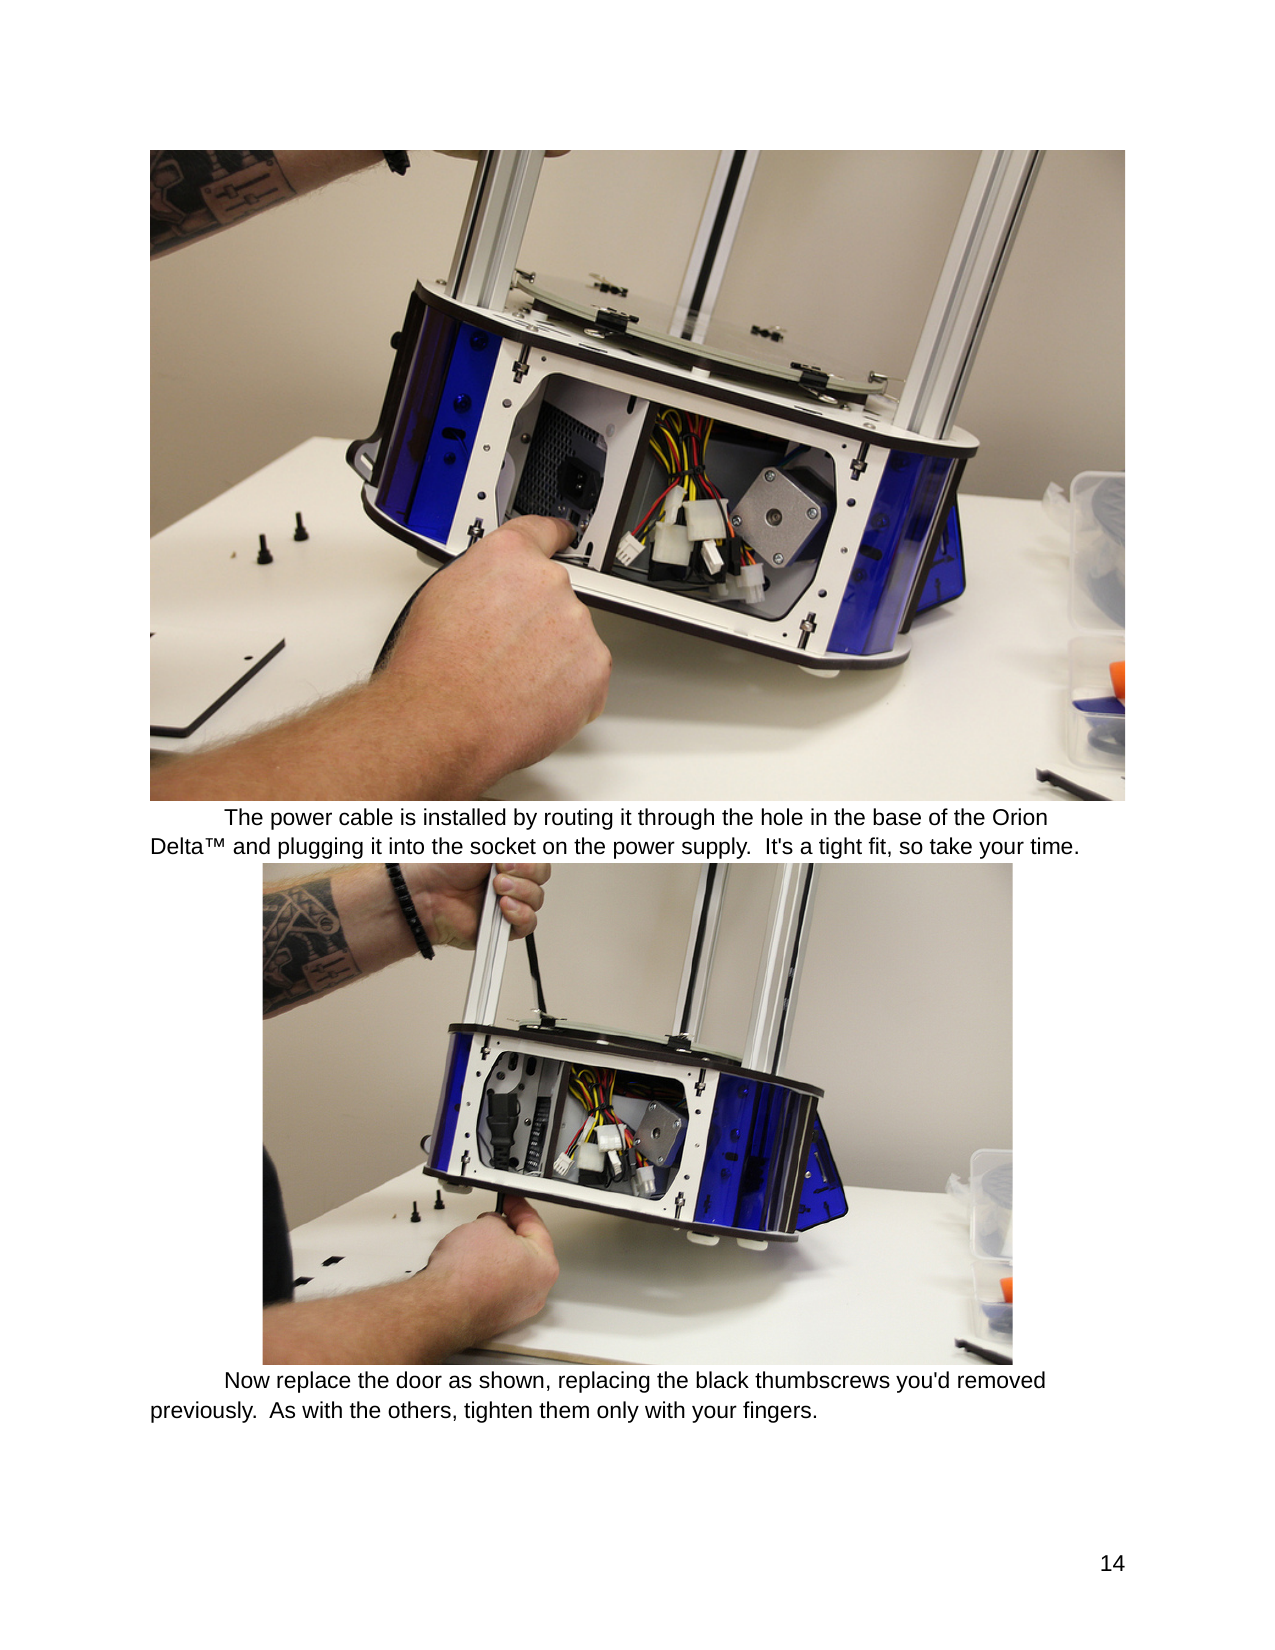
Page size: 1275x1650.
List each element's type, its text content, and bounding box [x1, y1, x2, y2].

picture [150, 150, 1125, 801]
text Now replace the door as shown, replacing the black thumbscrews you'd removed previously. As with the others, tighten them only with your fingers. [150, 1365, 1125, 1423]
picture [262, 863, 1013, 1365]
text The power cable is installed by routing it through the hole in the base of the Orion Delta™ and plugging it into the socket on the power supply. It's a tight fit, so take your time. [150, 801, 1125, 859]
